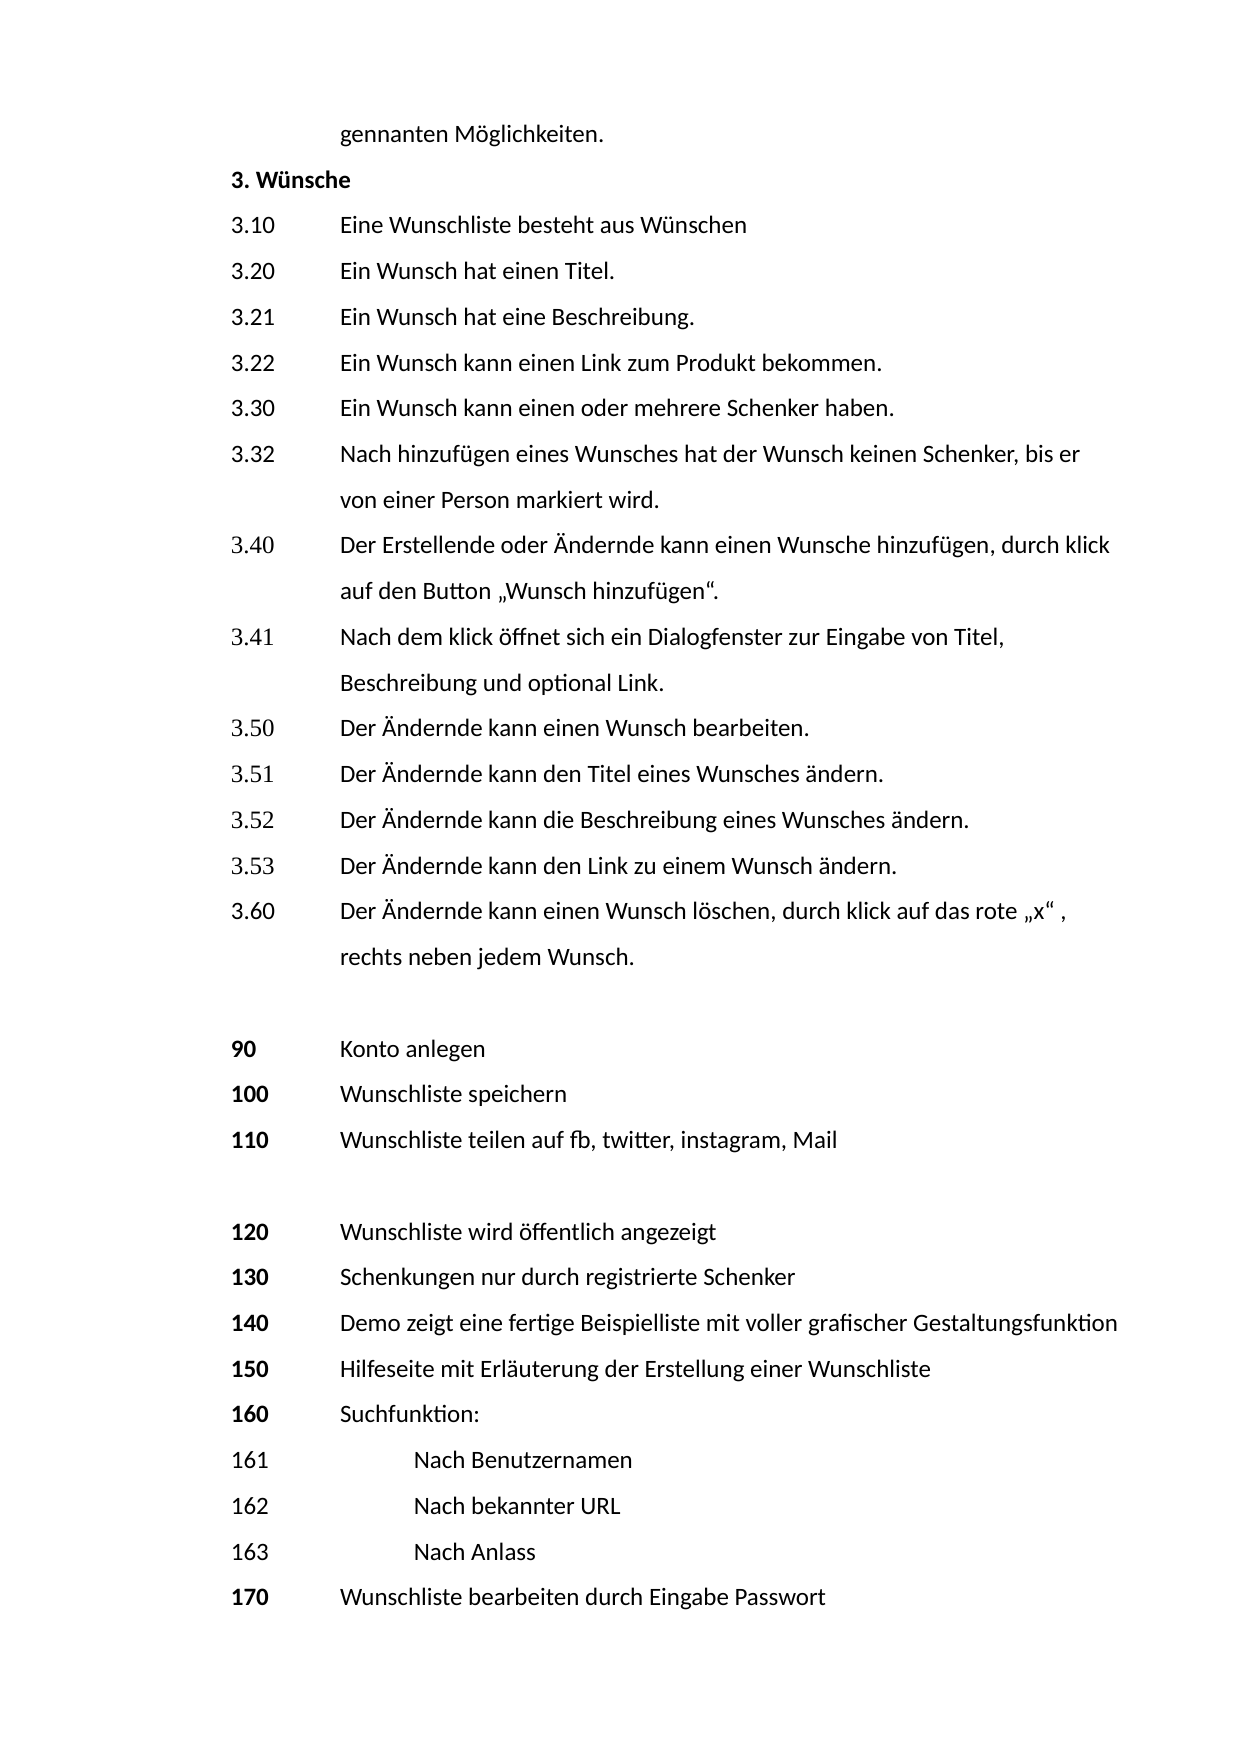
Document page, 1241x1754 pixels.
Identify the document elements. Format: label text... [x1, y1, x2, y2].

list Der Ändernde kann die Beschreibung eines Wunsches ändern. [231, 804, 1122, 834]
text 160 Suchfunktion: [231, 1398, 1122, 1429]
list Ein Wunsch hat einen Titel. [231, 255, 1122, 286]
text 161 Nach Benutzernamen [231, 1444, 1122, 1475]
text 162 Nach bekannter URL [231, 1490, 1122, 1521]
text 120 Wunschliste wird öffentlich angezeigt [231, 1216, 1122, 1246]
text 163 Nach Anlass [231, 1536, 1122, 1566]
list 3. Wünsche [231, 164, 1122, 194]
list Der Ändernde kann den Titel eines Wunsches ändern. [231, 758, 1122, 789]
text 90 Konto anlegen [231, 1033, 1122, 1063]
text 140 Demo zeigt eine fertige Beispielliste mit voller grafischer Gestaltungsfunktion [231, 1307, 1122, 1338]
list 3.10 Eine Wunschliste besteht aus Wünschen [231, 209, 1122, 240]
list Ein Wunsch hat eine Beschreibung. [231, 301, 1122, 332]
text 110 Wunschliste teilen auf fb, twitter, instagram, Mail [231, 1124, 1122, 1155]
text 170 Wunschliste bearbeiten durch Eingabe Passwort [231, 1581, 1122, 1612]
text 150 Hilfeseite mit Erläuterung der Erstellung einer Wunschliste [231, 1353, 1122, 1383]
text 100 Wunschliste speichern [231, 1078, 1122, 1109]
list Der Ändernde kann den Link zu einem Wunsch ändern. [231, 850, 1122, 880]
list 3.32 Nach hinzufügen eines Wunsches hat der Wunsch keinen Schenker, bis er von einer Person markiert wird. [231, 438, 1122, 514]
text 130 Schenkungen nur durch registrierte Schenker [231, 1261, 1122, 1292]
list gennanten Möglichkeiten. [231, 118, 1122, 149]
list Ein Wunsch kann einen Link zum Produkt bekommen. [231, 347, 1122, 377]
list 3.30 Ein Wunsch kann einen oder mehrere Schenker haben. [231, 392, 1122, 423]
list Der Erstellende oder Ändernde kann einen Wunsche hinzufügen, durch klick auf den Button „Wunsch hinzufügen“. [231, 530, 1122, 606]
list Der Ändernde kann einen Wunsch bearbeiten. [231, 713, 1122, 743]
text 3.60 Der Ändernde kann einen Wunsch löschen, durch klick auf das rote „x“ , rechts neben jedem Wunsch. [231, 896, 1122, 972]
list Nach dem klick öffnet sich ein Dialogfenster zur Eingabe von Titel, Beschreibung und optional Link. [231, 621, 1122, 697]
